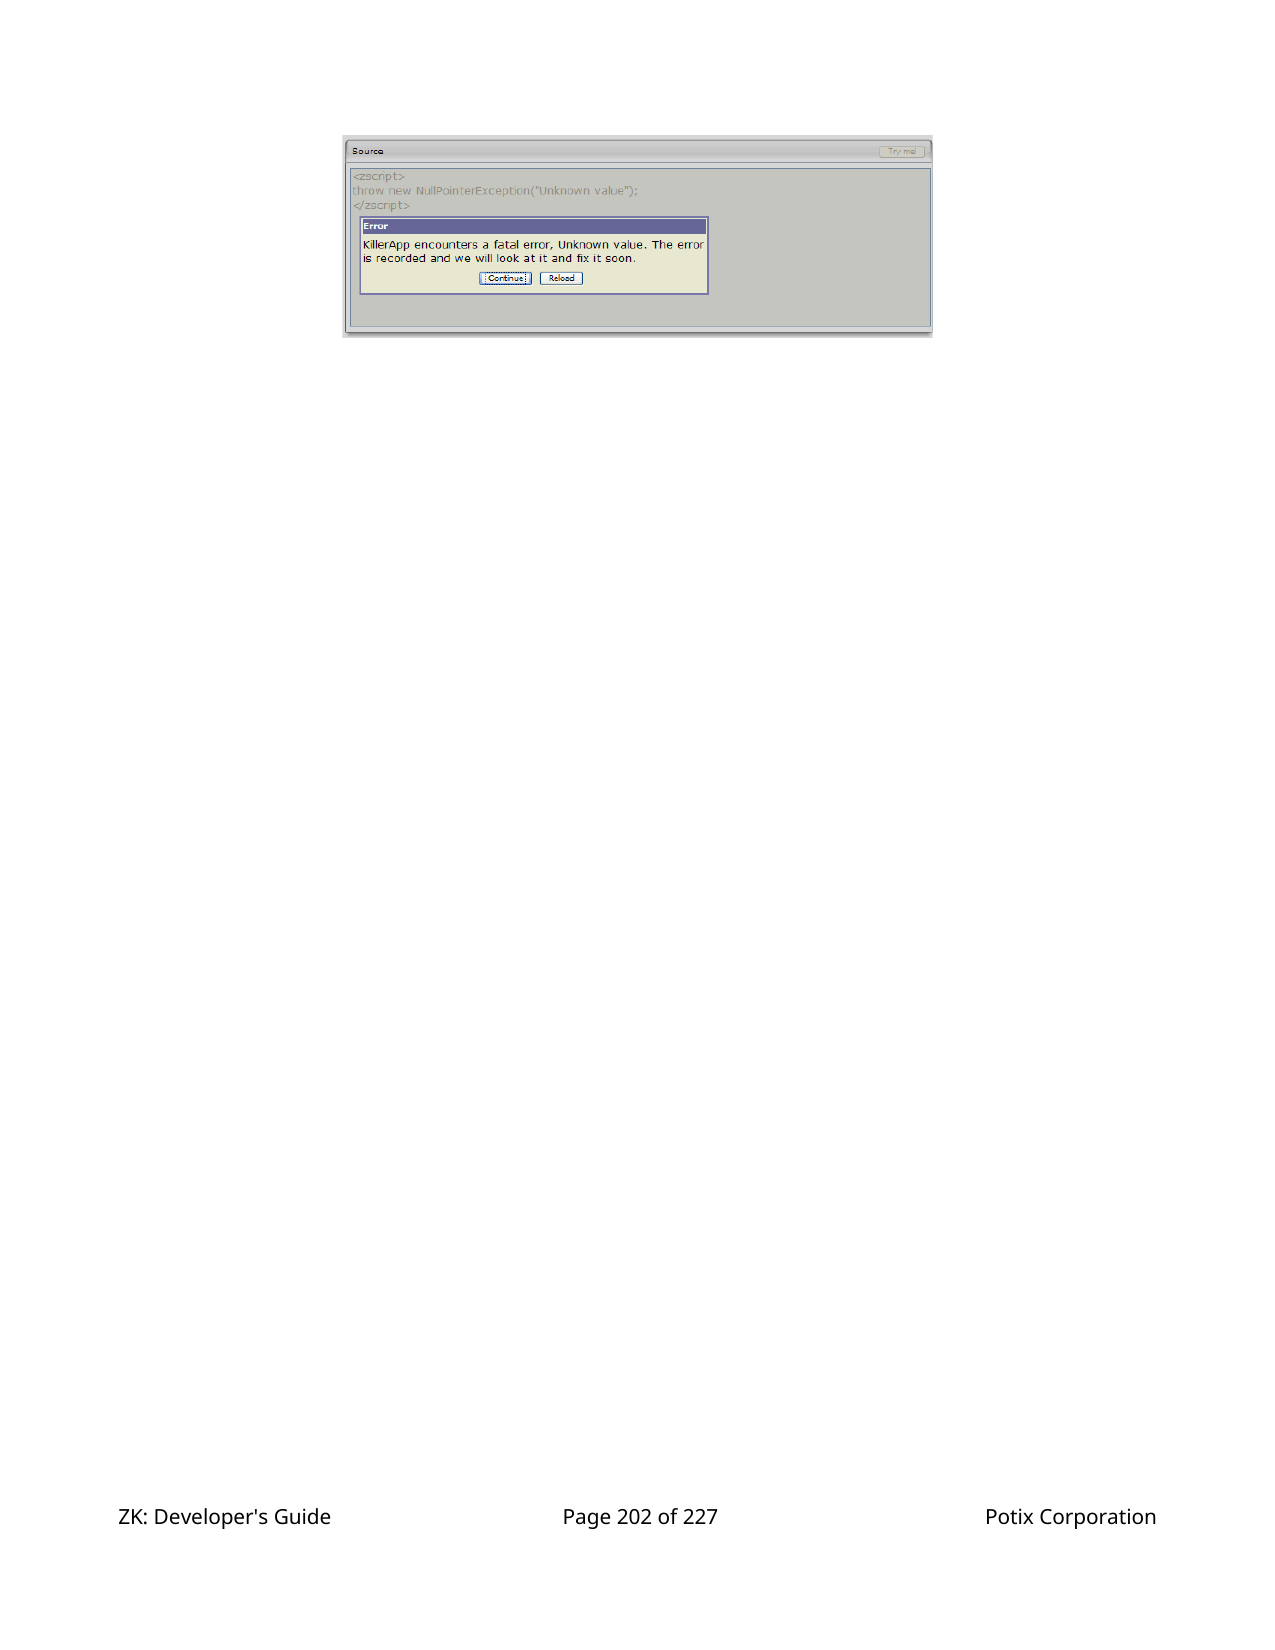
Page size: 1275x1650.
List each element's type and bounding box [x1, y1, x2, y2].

picture [342, 135, 933, 338]
